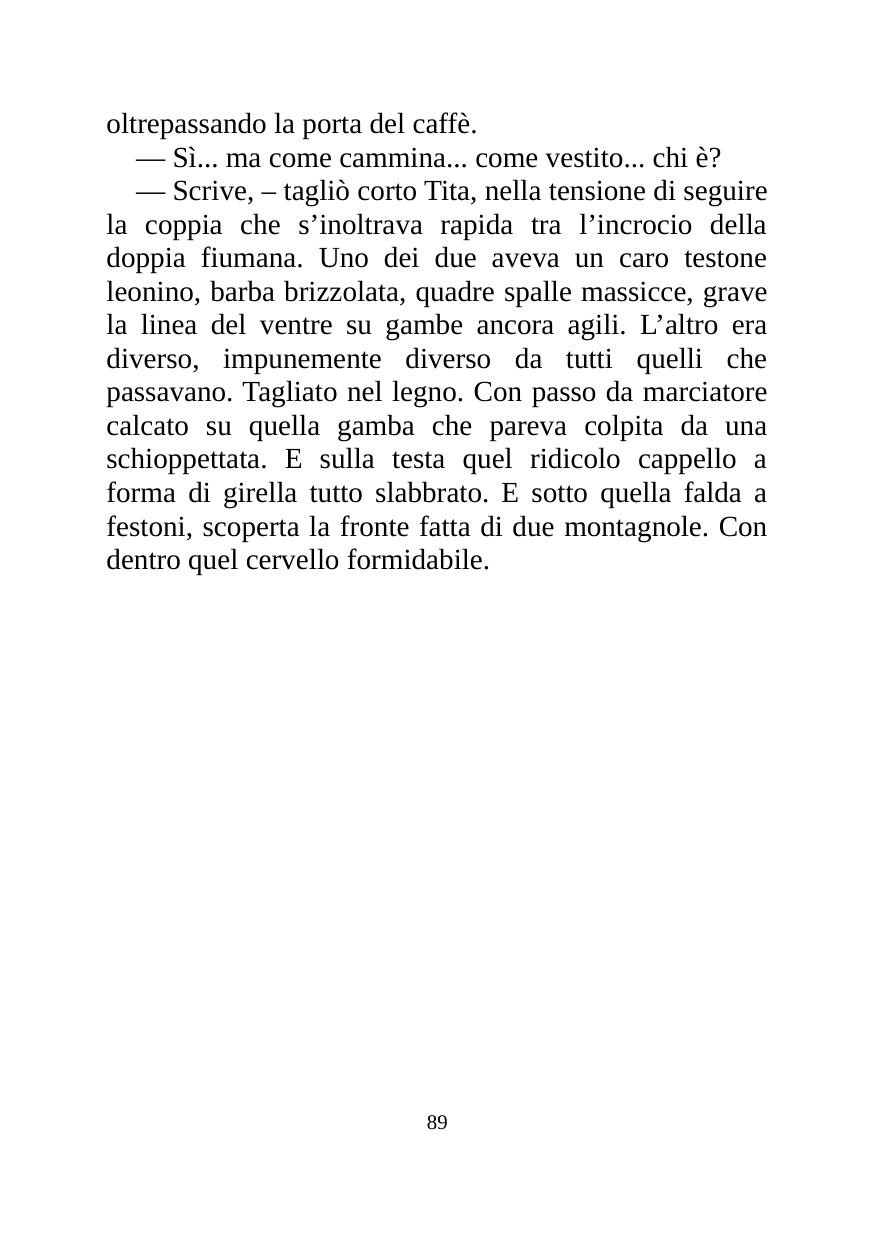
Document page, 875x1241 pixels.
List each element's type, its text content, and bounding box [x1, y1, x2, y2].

text — Scrive, – tagliò corto Tita, nella tensione di seguire la coppia che s’inoltrava rapida tra l’incrocio della doppia fiumana. Uno dei due aveva un caro testone leonino, barba brizzolata, quadre spalle massicce, grave la linea del ventre su gambe ancora agili. L’altro era diverso, impunemente diverso da tutti quelli che passavano. Tagliato nel legno. Con passo da marciatore calcato su quella gamba che pareva colpita da una schioppettata. E sulla testa quel ridicolo cappello a forma di girella tutto slabbrato. E sotto quella falda a festoni, scoperta la fronte fatta di due montagnole. Con dentro quel cervello formidabile. [106, 173, 768, 576]
text — Sì... ma come cammina... come vestito... chi è? [106, 140, 768, 173]
text oltrepassando la porta del caffè. [106, 106, 768, 140]
